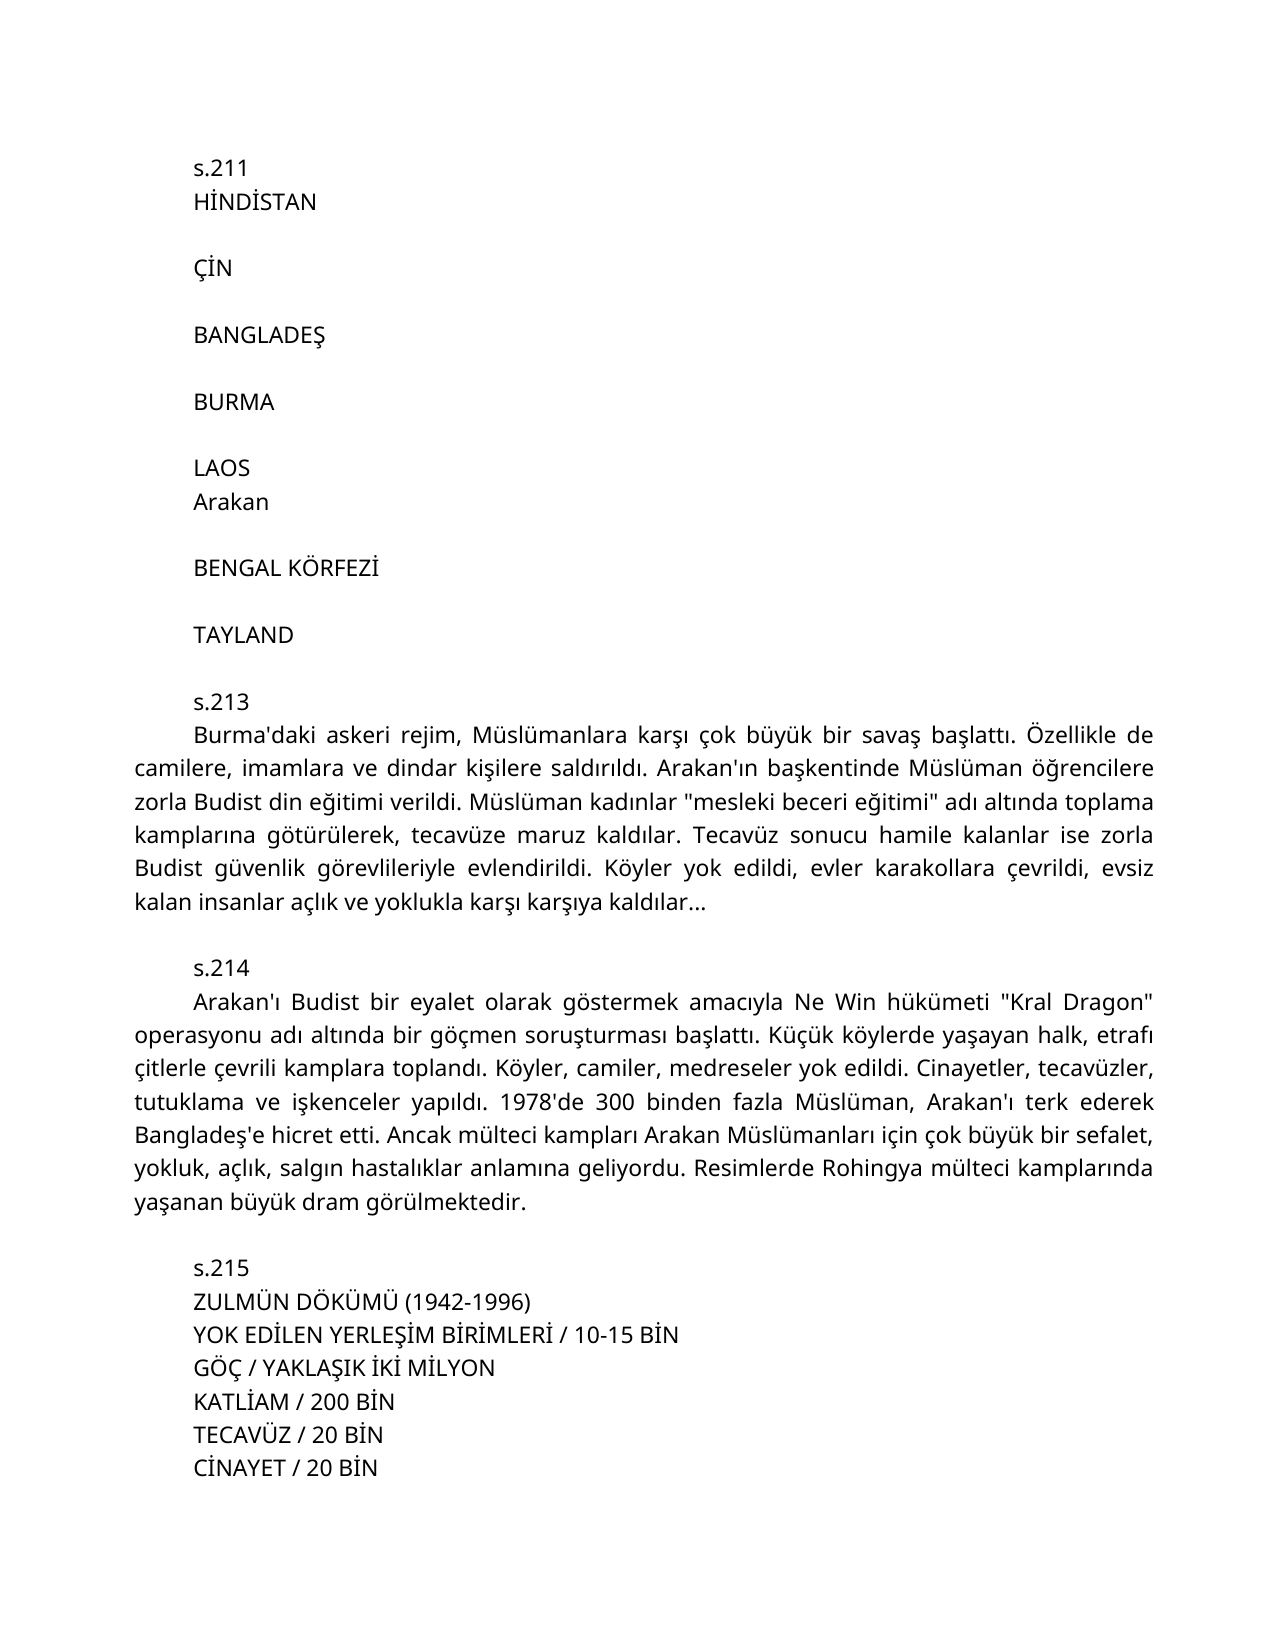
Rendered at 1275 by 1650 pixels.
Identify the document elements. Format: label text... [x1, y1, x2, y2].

text s.215 [134, 1250, 1155, 1283]
text HİNDİSTAN [134, 183, 1155, 217]
text TECAVÜZ / 20 BİN [134, 1417, 1155, 1450]
text YOK EDİLEN YERLEŞİM BİRİMLERİ / 10-15 BİN [134, 1317, 1155, 1350]
text TAYLAND [134, 617, 1155, 650]
text CİNAYET / 20 BİN [134, 1450, 1155, 1483]
text s.214 [134, 950, 1155, 983]
text Burma'daki askeri rejim, Müslümanlara karşı çok büyük bir savaş başlattı. Özellikle de camilere, imamlara ve dindar kişilere saldırıldı. Arakan'ın başkentinde Müslüman öğrencilere zorla Budist din eğitimi verildi. Müslüman kadınlar "mesleki beceri eğitimi" adı altında toplama kamplarına götürülerek, tecavüze maruz kaldılar. Tecavüz sonucu hamile kalanlar ise zorla Budist güvenlik görevlileriyle evlendirildi. Köyler yok edildi, evler karakollara çevrildi, evsiz kalan insanlar açlık ve yoklukla karşı karşıya kaldılar... [134, 717, 1155, 917]
text GÖÇ / YAKLAŞIK İKİ MİLYON [134, 1350, 1155, 1383]
text BANGLADEŞ [134, 317, 1155, 350]
text s.211 [134, 150, 1155, 183]
text Arakan [134, 483, 1155, 517]
text Arakan'ı Budist bir eyalet olarak göstermek amacıyla Ne Win hükümeti "Kral Dragon" operasyonu adı altında bir göçmen soruşturması başlattı. Küçük köylerde yaşayan halk, etrafı çitlerle çevrili kamplara toplandı. Köyler, camiler, medreseler yok edildi. Cinayetler, tecavüzler, tutuklama ve işkenceler yapıldı. 1978'de 300 binden fazla Müslüman, Arakan'ı terk ederek Bangladeş'e hicret etti. Ancak mülteci kampları Arakan Müslümanları için çok büyük bir sefalet, yokluk, açlık, salgın hastalıklar anlamına geliyordu. Resimlerde Rohingya mülteci kamplarında yaşanan büyük dram görülmektedir. [134, 983, 1155, 1217]
text ZULMÜN DÖKÜMÜ (1942-1996) [134, 1283, 1155, 1317]
text BENGAL KÖRFEZİ [134, 550, 1155, 583]
text KATLİAM / 200 BİN [134, 1383, 1155, 1417]
text ÇİN [134, 250, 1155, 283]
text BURMA [134, 383, 1155, 417]
text s.213 [134, 683, 1155, 717]
text LAOS [134, 450, 1155, 483]
